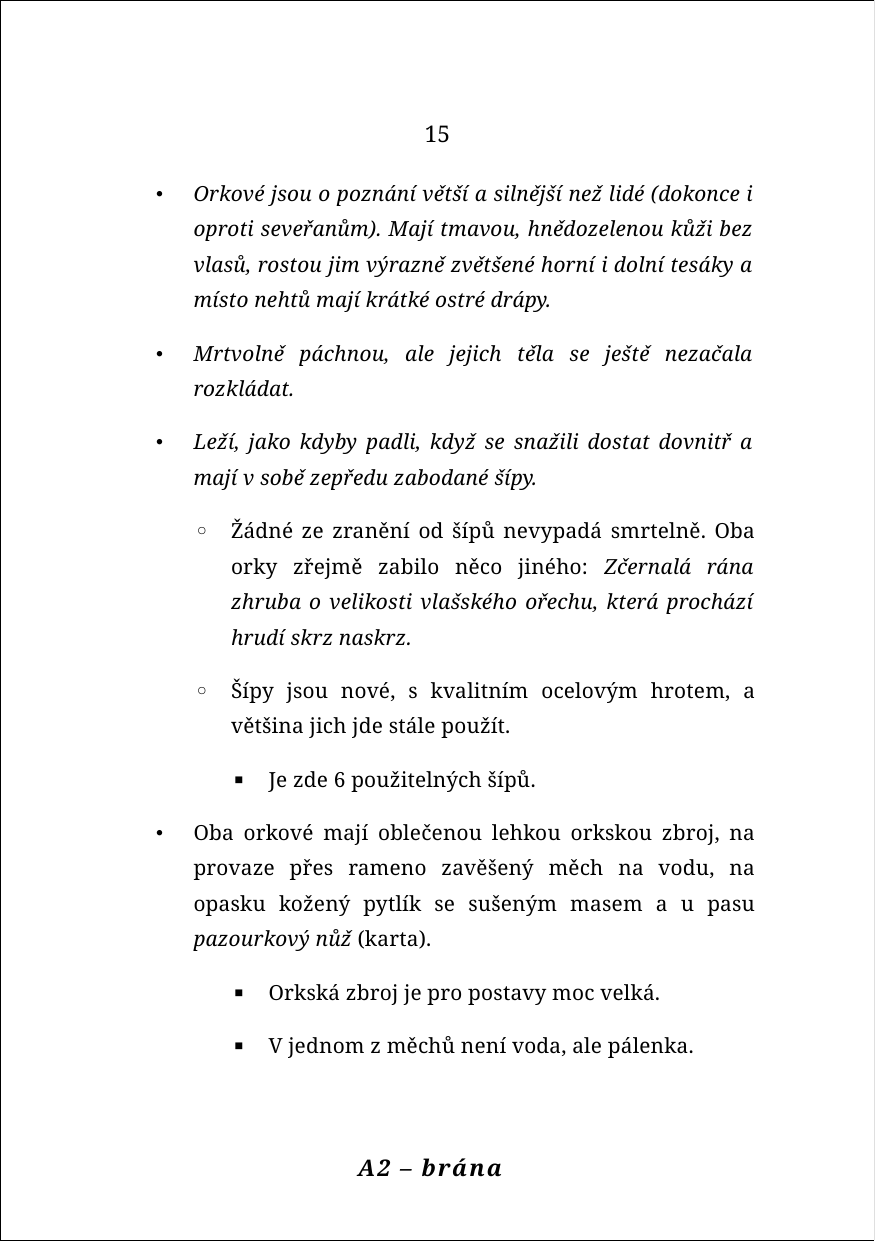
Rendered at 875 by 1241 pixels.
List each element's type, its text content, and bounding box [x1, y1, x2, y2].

list Oba orkové mají oblečenou lehkou orkskou zbroj, na provaze přes rameno zavěšený měch na vodu, na opasku kožený pytlík se sušeným masem a u pasu pazourkový nůž (karta). [156, 818, 756, 953]
list Šípy jsou nové, s kvalitním ocelovým hrotem, a většina jich jde stále použít. [193, 676, 756, 740]
list V jednom z měchů není voda, ale pálenka. [231, 1031, 756, 1059]
list Mrtvolně páchnou, ale jejich těla se ještě nezačala rozkládat. [156, 339, 756, 403]
list Žádné ze zranění od šípů nevypadá smrtelně. Oba orky zřejmě zabilo něco jiného: Zčernalá rána zhruba o velikosti vlašského ořechu, která prochází hrudí skrz naskrz. [193, 516, 756, 651]
list Je zde 6 použitelných šípů. [231, 765, 756, 793]
list Orkská zbroj je pro postavy moc velká. [231, 978, 756, 1006]
list Leží, jako kdyby padli, když se snažili dostat dovnitř a mají v sobě zepředu zabodané šípy. [156, 427, 756, 491]
list Orkové jsou o poznání větší a silnější než lidé (dokonce i oproti seveřanům). Mají tmavou, hnědozelenou kůži bez vlasů, rostou jim výrazně zvětšené horní i dolní tesáky a místo nehtů mají krátké ostré drápy. [156, 179, 756, 314]
